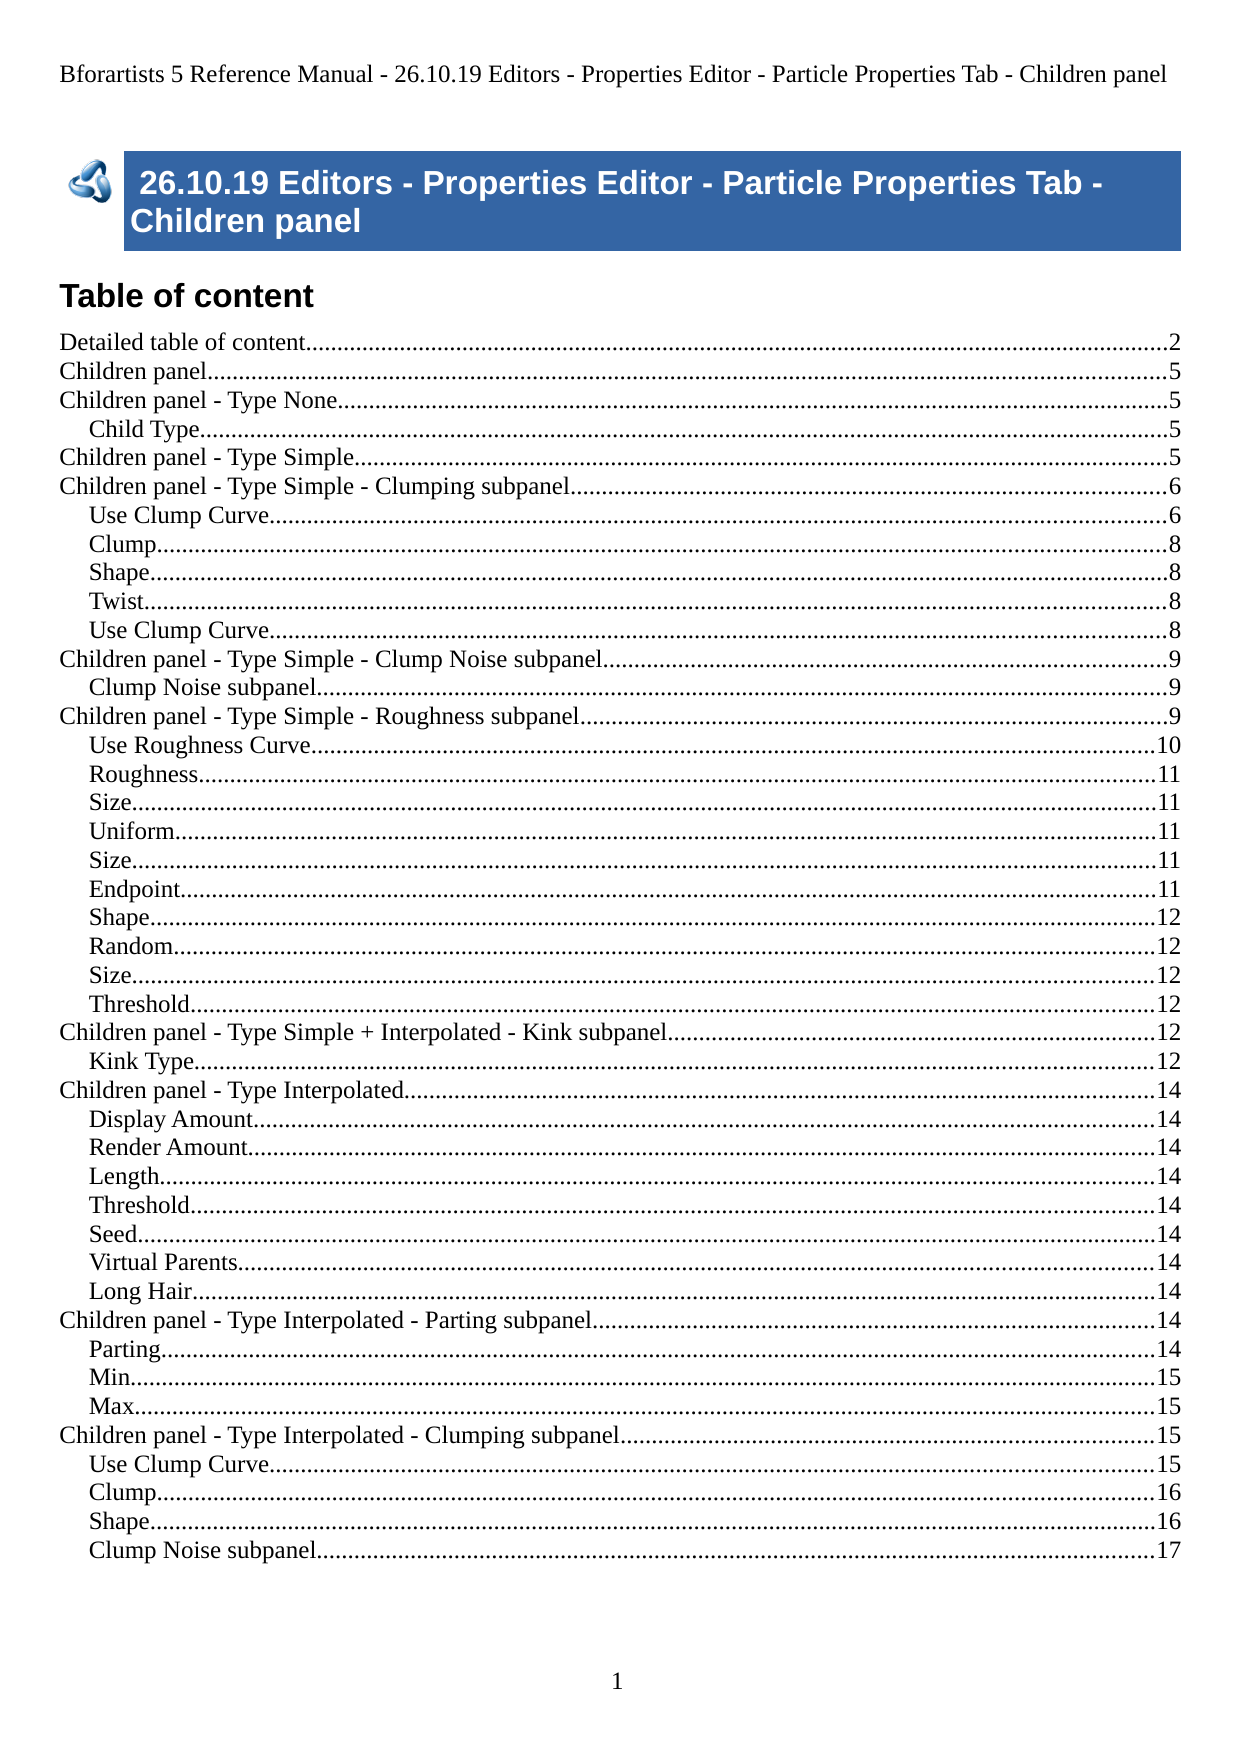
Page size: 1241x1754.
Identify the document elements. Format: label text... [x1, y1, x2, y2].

text Roughness 11 [88, 759, 1181, 787]
text Render Amount 14 [88, 1132, 1181, 1161]
text Children panel - Type Simple - Clumping subpanel 6 [59, 471, 1181, 500]
text Children panel 5 [59, 356, 1181, 385]
text Children panel - Type Simple - Roughness subpanel 9 [59, 701, 1181, 730]
text Virtual Parents 14 [88, 1247, 1181, 1276]
text Children panel - Type Simple 5 [59, 442, 1181, 471]
text Children panel - Type Simple - Clump Noise subpanel 9 [59, 644, 1181, 672]
text Clump 16 [88, 1477, 1181, 1506]
text Clump Noise subpanel 9 [88, 672, 1181, 701]
text Size 12 [88, 960, 1181, 989]
text Shape 12 [88, 902, 1181, 931]
text Use Clump Curve 15 [88, 1449, 1181, 1477]
text Random 12 [88, 931, 1181, 960]
text Seed 14 [88, 1219, 1181, 1247]
text Clump Noise subpanel 17 [88, 1535, 1181, 1564]
text Min 15 [88, 1362, 1181, 1391]
text Shape 16 [88, 1506, 1181, 1535]
text Clump 8 [88, 529, 1181, 557]
text Max 15 [88, 1391, 1181, 1420]
text Detailed table of content 2 [59, 327, 1181, 356]
text Uniform 11 [88, 816, 1181, 845]
text Display Amount 14 [88, 1104, 1181, 1132]
text Children panel - Type Interpolated - Clumping subpanel 15 [59, 1420, 1181, 1449]
text Endpoint 11 [88, 874, 1181, 902]
text Size 11 [88, 845, 1181, 874]
text Length 14 [88, 1161, 1181, 1190]
text Children panel - Type None 5 [59, 385, 1181, 414]
subtitle Table of content [59, 276, 1181, 315]
text Shape 8 [88, 557, 1181, 586]
table_header [59, 151, 124, 251]
text Children panel - Type Simple + Interpolated - Kink subpanel 12 [59, 1017, 1181, 1046]
picture [65, 156, 114, 206]
text Use Clump Curve 8 [88, 615, 1181, 644]
text Use Clump Curve 6 [88, 500, 1181, 529]
text Children panel - Type Interpolated 14 [59, 1075, 1181, 1104]
text Threshold 14 [88, 1190, 1181, 1219]
text Use Roughness Curve 10 [88, 730, 1181, 759]
text Long Hair 14 [88, 1276, 1181, 1305]
table_header 26.10.19 Editors - Properties Editor - Particle Properties Tab - Children panel [124, 151, 1181, 251]
text Child Type 5 [88, 414, 1181, 442]
text Children panel - Type Interpolated - Parting subpanel 14 [59, 1305, 1181, 1334]
text Twist 8 [88, 586, 1181, 615]
text Parting 14 [88, 1334, 1181, 1362]
text Kink Type 12 [88, 1046, 1181, 1075]
text Threshold 12 [88, 989, 1181, 1017]
text Size 11 [88, 787, 1181, 816]
